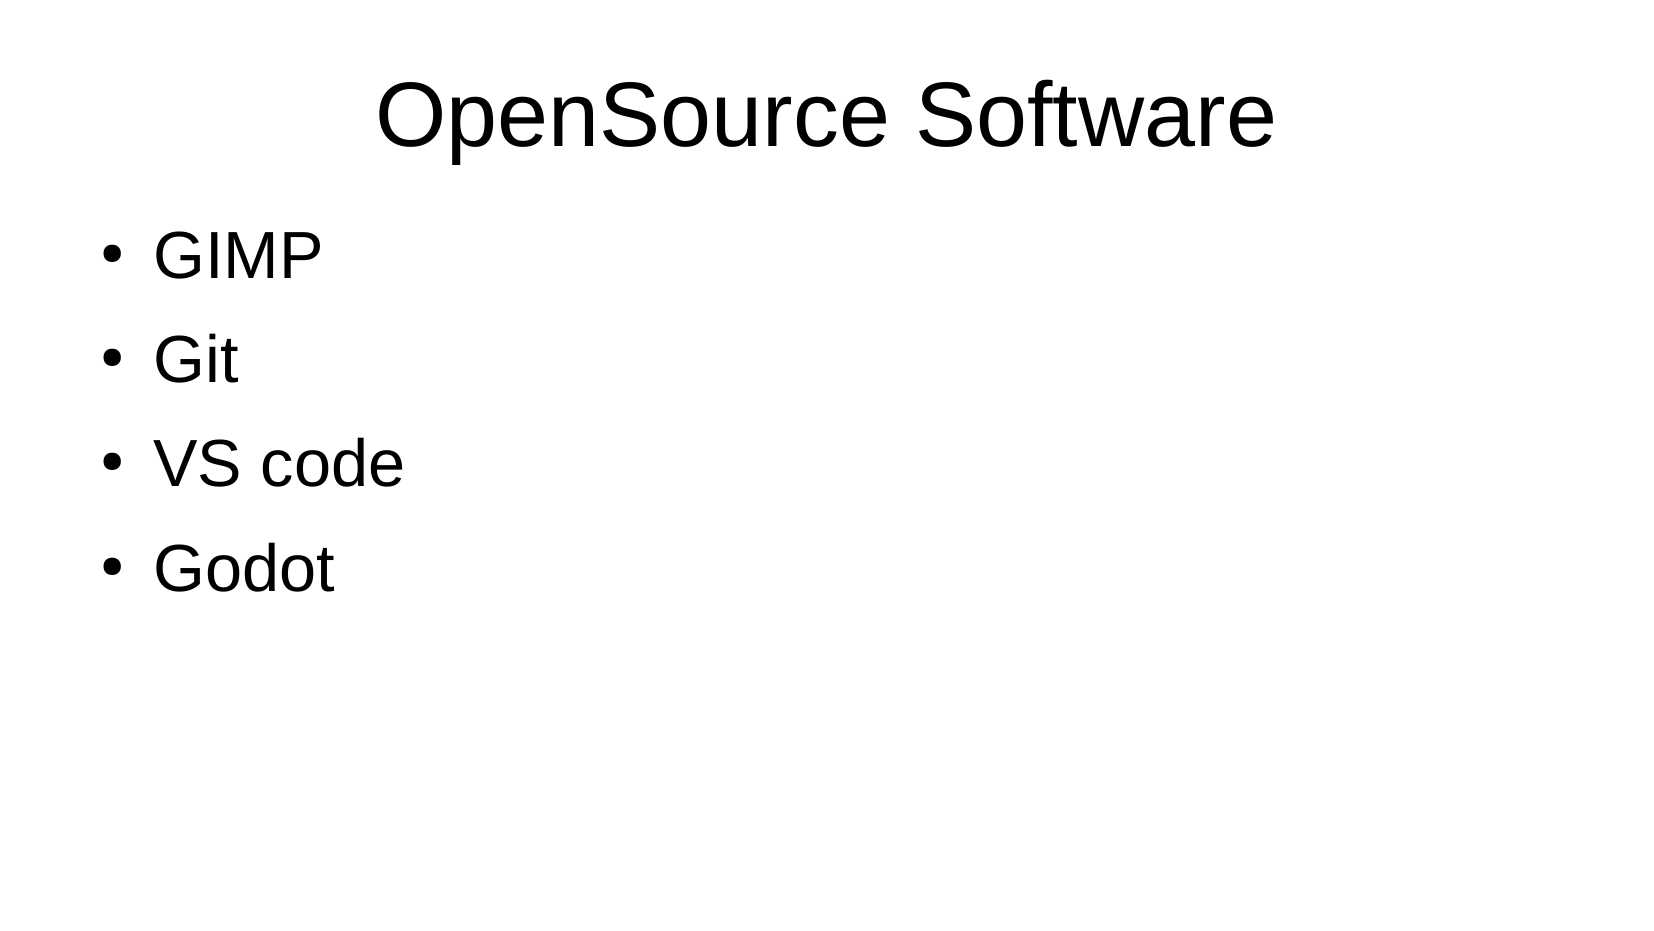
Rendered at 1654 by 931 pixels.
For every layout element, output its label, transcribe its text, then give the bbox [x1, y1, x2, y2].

title OpenSource Software [82, 37, 1571, 193]
list GIMP Git VS code Godot [82, 217, 1571, 758]
